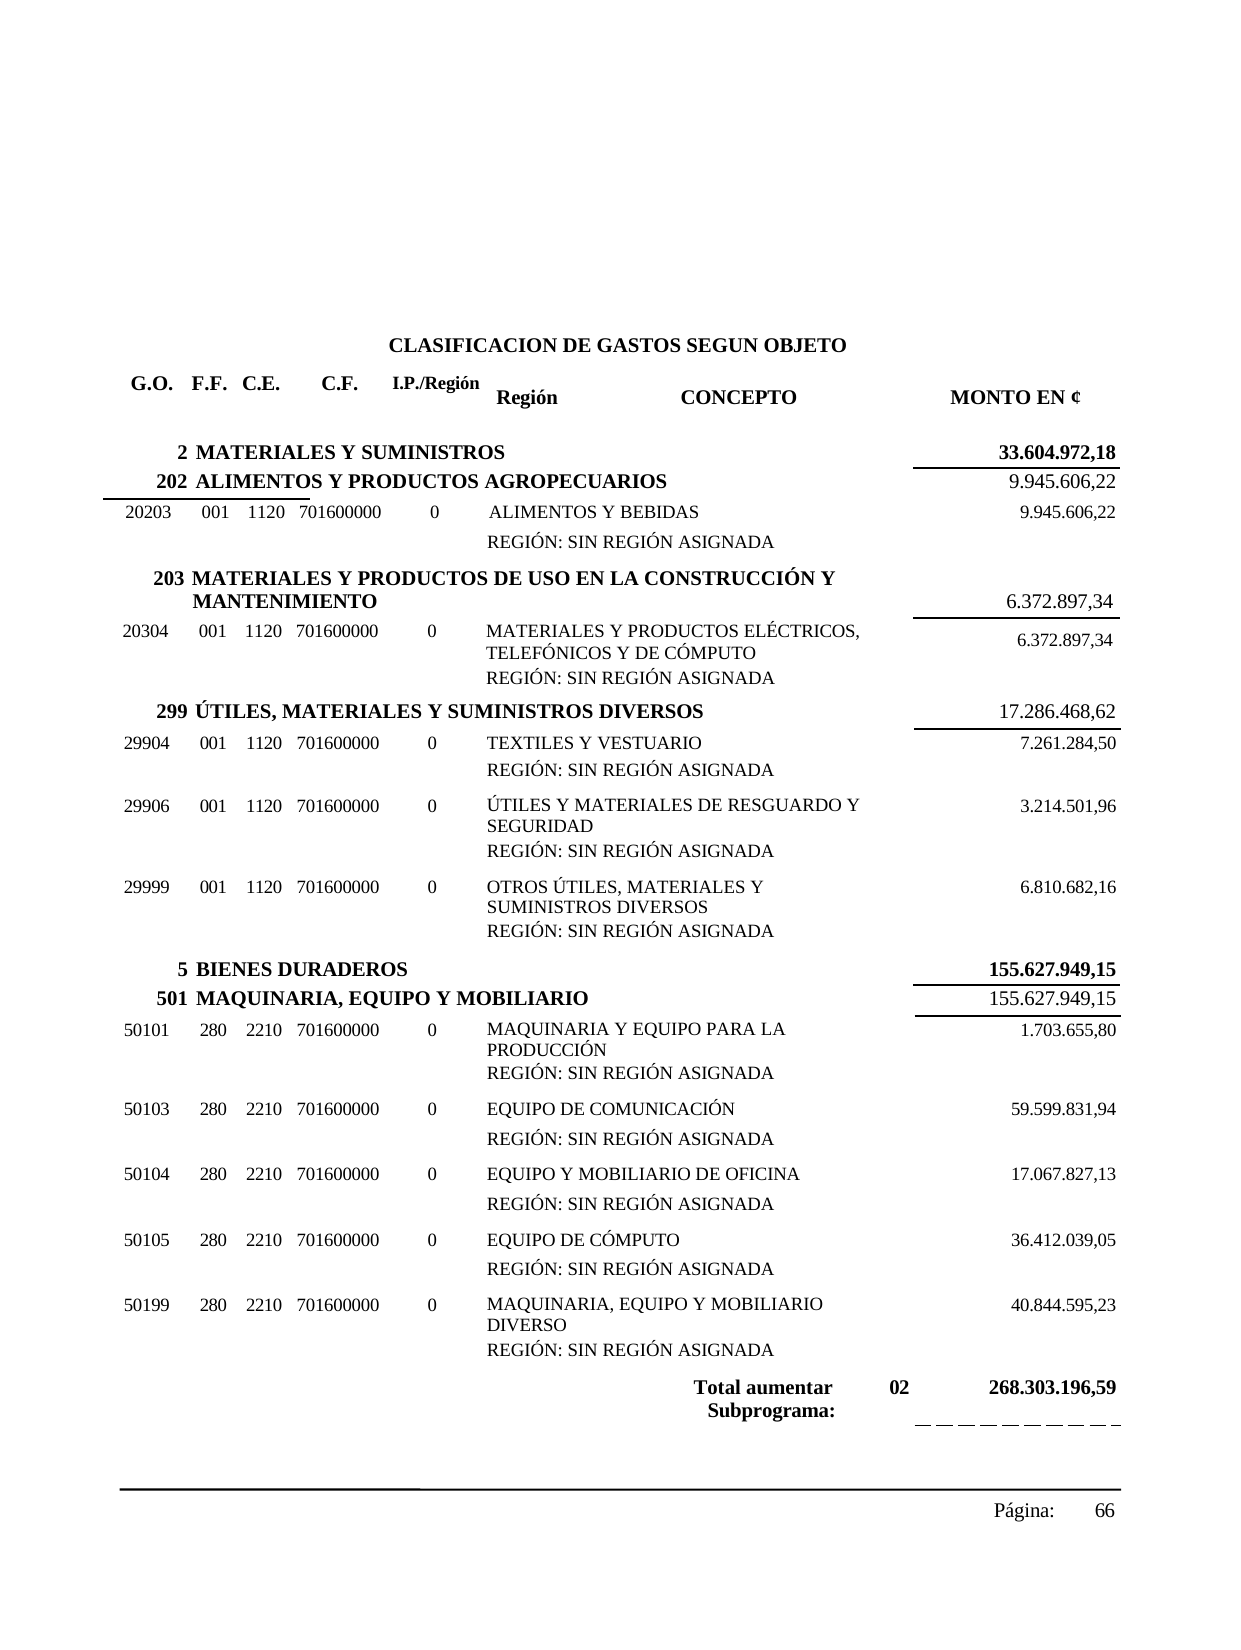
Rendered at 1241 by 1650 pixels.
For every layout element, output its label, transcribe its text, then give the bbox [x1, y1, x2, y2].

table_cell MAQUINARIA, EQUIPO Y MOBILIARIO DIVERSO [462, 1287, 864, 1338]
table_cell REGIÓN: SIN REGIÓN ASIGNADA [462, 1338, 864, 1368]
table_cell [864, 1124, 914, 1157]
table_header 280 [185, 1015, 236, 1061]
table_cell EQUIPO DE CÓMPUTO [462, 1222, 864, 1254]
table_cell [236, 1254, 290, 1287]
table_cell 701600000 [290, 788, 404, 839]
table_header 1120 [236, 728, 290, 756]
table_cell [290, 1124, 404, 1157]
table_cell [185, 1369, 236, 1425]
table_cell REGIÓN: SIN REGIÓN ASIGNADA [462, 1061, 864, 1091]
table_cell Total aumentar Subprograma: [462, 1369, 864, 1425]
table_cell [236, 1124, 290, 1157]
table_cell REGIÓN: SIN REGIÓN ASIGNADA [462, 756, 914, 788]
table_cell 2210 [236, 1157, 290, 1189]
table_cell 001 [185, 870, 236, 921]
table_header 0 [405, 728, 462, 756]
table_cell [236, 839, 290, 869]
table_cell REGIÓN: SIN REGIÓN ASIGNADA [462, 921, 914, 943]
table_cell 50199 [118, 1287, 184, 1338]
table_cell EQUIPO DE COMUNICACIÓN [462, 1091, 864, 1124]
table_cell [915, 1254, 1121, 1287]
table_cell [118, 1254, 184, 1287]
table_cell [236, 1189, 290, 1222]
table_cell [405, 1061, 462, 1091]
table_cell 280 [185, 1222, 236, 1254]
table_cell [864, 1189, 914, 1222]
text 20203 001 1120 701600000 0 ALIMENTOS Y BEBIDAS 9.945.606,22 [103, 501, 1116, 523]
table_cell [864, 1157, 914, 1189]
table_cell 59.599.831,94 [915, 1091, 1121, 1124]
table_cell 1120 [236, 788, 290, 839]
table_cell [864, 1338, 914, 1368]
table_cell [118, 921, 184, 943]
table_cell 701600000 [290, 1222, 404, 1254]
table_cell [914, 921, 1121, 943]
text 20304 001 1120 701600000 0 MATERIALES Y PRODUCTOS ELÉCTRICOS, [122, 621, 866, 642]
table_cell 2210 [236, 1287, 290, 1338]
text 5 BIENES DURADEROS 155.627.949,15 [103, 957, 1116, 981]
table_cell [290, 1189, 404, 1222]
table_cell [405, 1254, 462, 1287]
text 501 MAQUINARIA, EQUIPO Y MOBILIARIO 155.627.949,15 [103, 983, 1116, 1010]
table_cell EQUIPO Y MOBILIARIO DE OFICINA [462, 1157, 864, 1189]
table_header MAQUINARIA Y EQUIPO PARA LA PRODUCCIÓN [462, 1015, 864, 1061]
table_cell [290, 1254, 404, 1287]
table_cell [915, 1338, 1121, 1368]
table_cell 2210 [236, 1091, 290, 1124]
table_cell REGIÓN: SIN REGIÓN ASIGNADA [462, 839, 914, 869]
text Región [496, 385, 563, 409]
table_header 701600000 [290, 1015, 404, 1061]
text 202 ALIMENTOS Y PRODUCTOS AGROPECUARIOS 9.945.606,22 [103, 466, 1116, 493]
text G.O. F.F. C.E. C.F. I.P./Región [130, 371, 482, 395]
text TELEFÓNICOS Y DE CÓMPUTO REGIÓN: SIN REGIÓN ASIGNADA [486, 642, 830, 688]
table_cell 6.810.682,16 [914, 870, 1121, 921]
table_cell [864, 1061, 914, 1091]
table_cell 0 [405, 870, 462, 921]
table_header 2210 [236, 1015, 290, 1061]
table_cell REGIÓN: SIN REGIÓN ASIGNADA [462, 1254, 864, 1287]
table_cell 701600000 [290, 870, 404, 921]
text MANTENIMIENTO 6.372.897,34 [192, 590, 1137, 613]
table_cell [914, 756, 1121, 788]
table_header TEXTILES Y VESTUARIO [462, 728, 914, 756]
table_header 50101 [118, 1015, 184, 1061]
table_cell [405, 1124, 462, 1157]
table_cell [236, 1369, 290, 1425]
table_cell [118, 1124, 184, 1157]
table_cell [405, 1338, 462, 1368]
table_cell [915, 1124, 1121, 1157]
table_cell [290, 1061, 404, 1091]
table_cell 280 [185, 1287, 236, 1338]
table_cell [864, 1091, 914, 1124]
table_header 29904 [118, 728, 184, 756]
table_cell 0 [405, 1091, 462, 1124]
text 6.372.897,34 [1017, 628, 1137, 650]
table_cell [290, 1338, 404, 1368]
table_cell 50104 [118, 1157, 184, 1189]
table_cell [118, 1061, 184, 1091]
table_cell 0 [405, 1157, 462, 1189]
table_header 0 [405, 1015, 462, 1061]
table_cell 02 [864, 1369, 914, 1425]
table_cell [185, 756, 236, 788]
table_cell [236, 1338, 290, 1368]
table_cell [236, 1061, 290, 1091]
table_cell [185, 1338, 236, 1368]
table_cell [118, 1338, 184, 1368]
table_cell 50103 [118, 1091, 184, 1124]
table_cell OTROS ÚTILES, MATERIALES Y SUMINISTROS DIVERSOS [462, 870, 914, 921]
table_cell [185, 1254, 236, 1287]
table_cell [915, 1061, 1121, 1091]
table_cell [290, 921, 404, 943]
table_cell 50105 [118, 1222, 184, 1254]
table_cell 001 [185, 788, 236, 839]
text 203 MATERIALES Y PRODUCTOS DE USO EN LA CONSTRUCCIÓN Y [153, 566, 1137, 590]
table_cell [405, 1189, 462, 1222]
table_cell 0 [405, 1287, 462, 1338]
table_header 001 [185, 728, 236, 756]
table_cell [185, 1061, 236, 1091]
table_cell [915, 1189, 1121, 1222]
table_cell [290, 839, 404, 869]
table_cell [290, 756, 404, 788]
table_cell 29906 [118, 788, 184, 839]
text CLASIFICACION DE GASTOS SEGUN OBJETO [152, 333, 1083, 357]
table_header [864, 1015, 914, 1061]
table_header 1.703.655,80 [915, 1017, 1121, 1061]
table_cell [236, 921, 290, 943]
table_cell 0 [405, 1222, 462, 1254]
table_cell [914, 839, 1121, 869]
table_cell [405, 839, 462, 869]
table_cell 36.412.039,05 [915, 1222, 1121, 1254]
table_cell [118, 839, 184, 869]
table_cell [864, 1254, 914, 1287]
text 299 ÚTILES, MATERIALES Y SUMINISTROS DIVERSOS 17.286.468,62 [103, 699, 1116, 723]
text REGIÓN: SIN REGIÓN ASIGNADA [124, 531, 1137, 552]
table_cell 701600000 [290, 1157, 404, 1189]
table_cell [185, 1189, 236, 1222]
table_cell [405, 1369, 462, 1425]
table_cell 280 [185, 1091, 236, 1124]
table_header 7.261.284,50 [914, 730, 1121, 756]
table_cell [185, 921, 236, 943]
table_cell REGIÓN: SIN REGIÓN ASIGNADA [462, 1124, 864, 1157]
table_cell 40.844.595,23 [915, 1287, 1121, 1338]
text CONCEPTO MONTO EN ¢ [680, 385, 1137, 409]
table_cell 0 [405, 788, 462, 839]
table_cell [864, 1222, 914, 1254]
table_cell [185, 1124, 236, 1157]
table_cell 280 [185, 1157, 236, 1189]
table_cell [864, 1287, 914, 1338]
table_cell [118, 1369, 184, 1425]
table_cell 701600000 [290, 1091, 404, 1124]
table_cell [290, 1369, 404, 1425]
table_cell [405, 756, 462, 788]
table_cell [405, 921, 462, 943]
table_cell 1120 [236, 870, 290, 921]
table_cell ÚTILES Y MATERIALES DE RESGUARDO Y SEGURIDAD [462, 788, 914, 839]
text 2 MATERIALES Y SUMINISTROS 33.604.972,18 [103, 440, 1116, 464]
table_cell [118, 756, 184, 788]
table_cell 3.214.501,96 [914, 788, 1121, 839]
table_cell 17.067.827,13 [915, 1157, 1121, 1189]
table_cell [118, 1189, 184, 1222]
table_cell REGIÓN: SIN REGIÓN ASIGNADA [462, 1189, 864, 1222]
table_cell 701600000 [290, 1287, 404, 1338]
table_cell 2210 [236, 1222, 290, 1254]
table_header 701600000 [290, 728, 404, 756]
table_cell [185, 839, 236, 869]
table_cell [236, 756, 290, 788]
table_cell 29999 [118, 870, 184, 921]
table_cell 268.303.196,59 [915, 1369, 1121, 1425]
